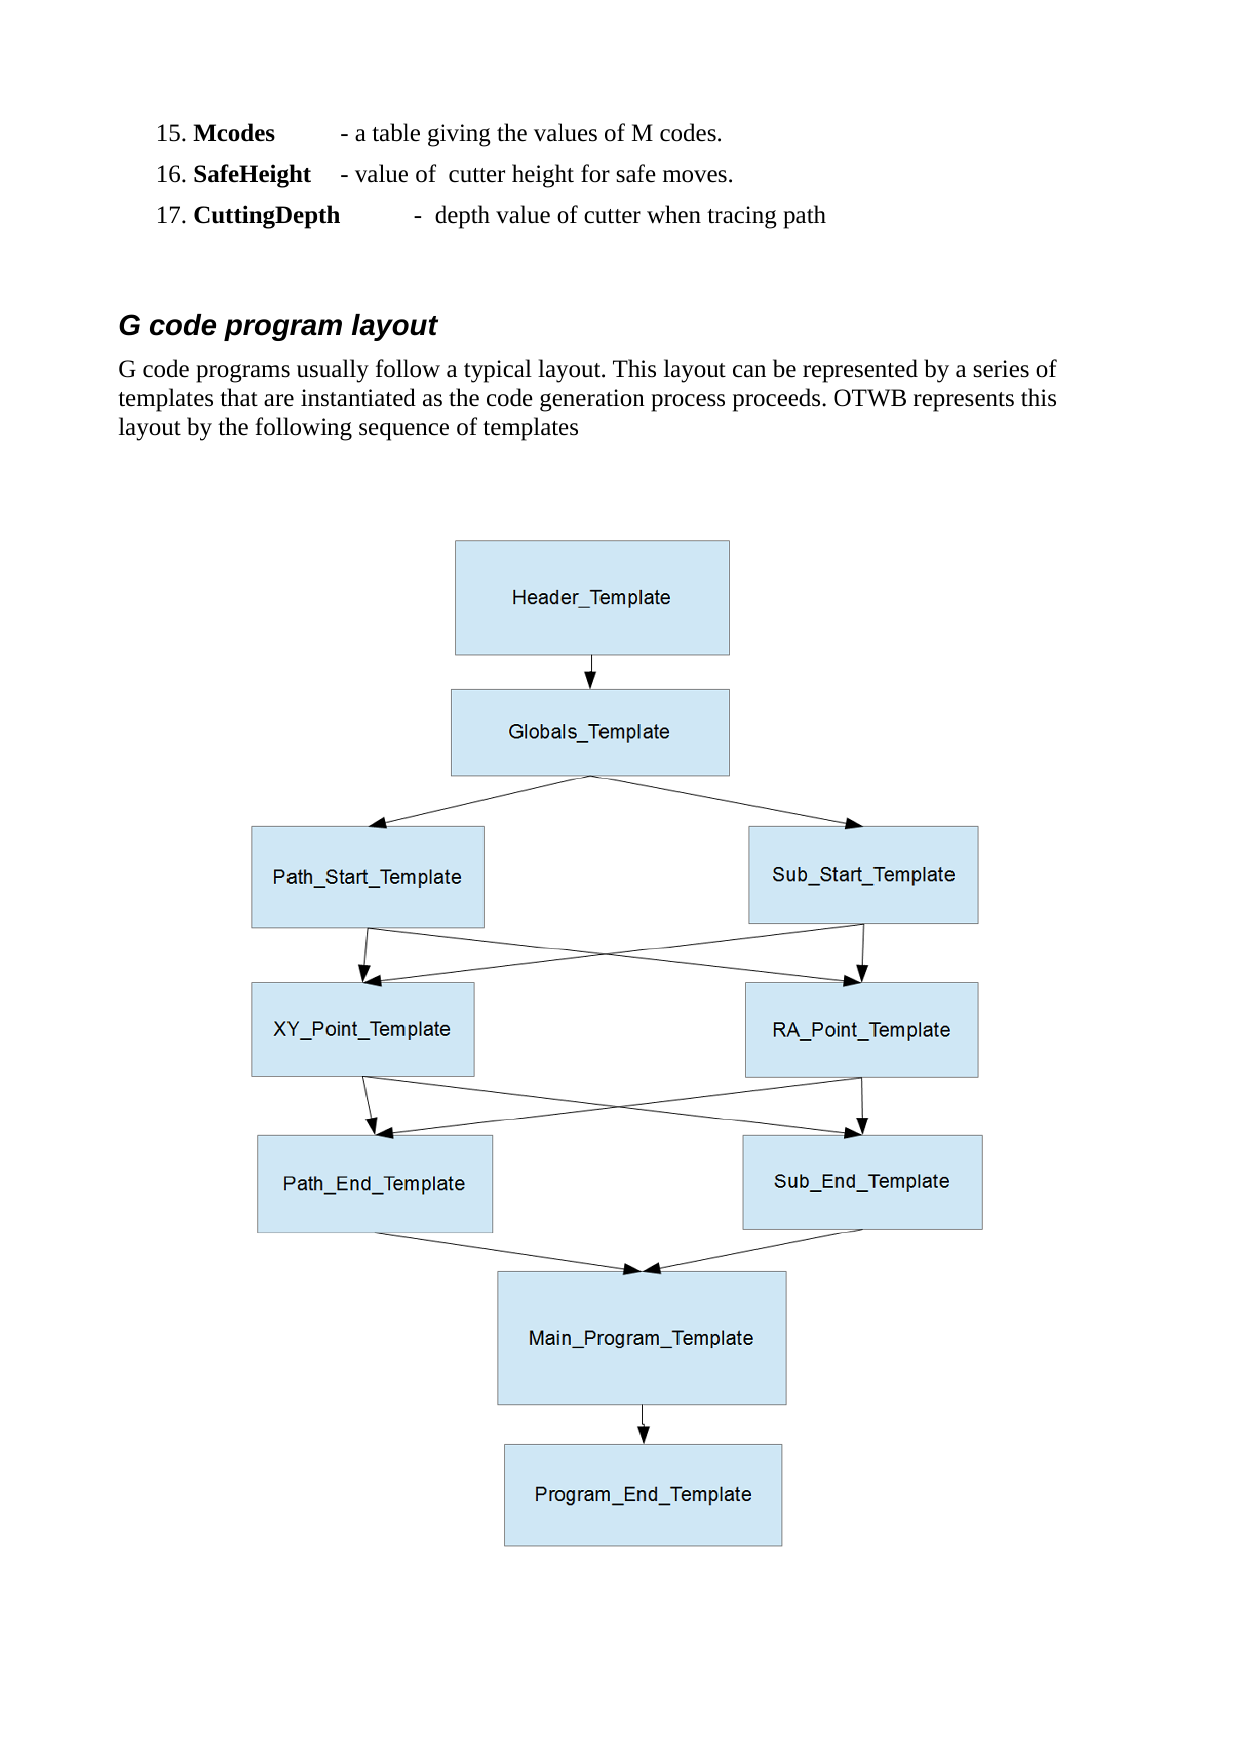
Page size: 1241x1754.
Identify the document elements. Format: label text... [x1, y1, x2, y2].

list Mcodes - a table giving the values of M codes. [156, 118, 1122, 147]
list CuttingDepth - depth value of cutter when tracing path [156, 201, 1122, 229]
subtitle G code program layout [118, 308, 1122, 342]
picture [210, 494, 1030, 1574]
text G code programs usually follow a typical layout. This layout can be represented by a series of templates that are instantiated as the code generation process proceeds. OTWB represents this layout by the following sequence of templates [118, 354, 1122, 440]
list SafeHeight - value of cutter height for safe moves. [156, 159, 1122, 188]
